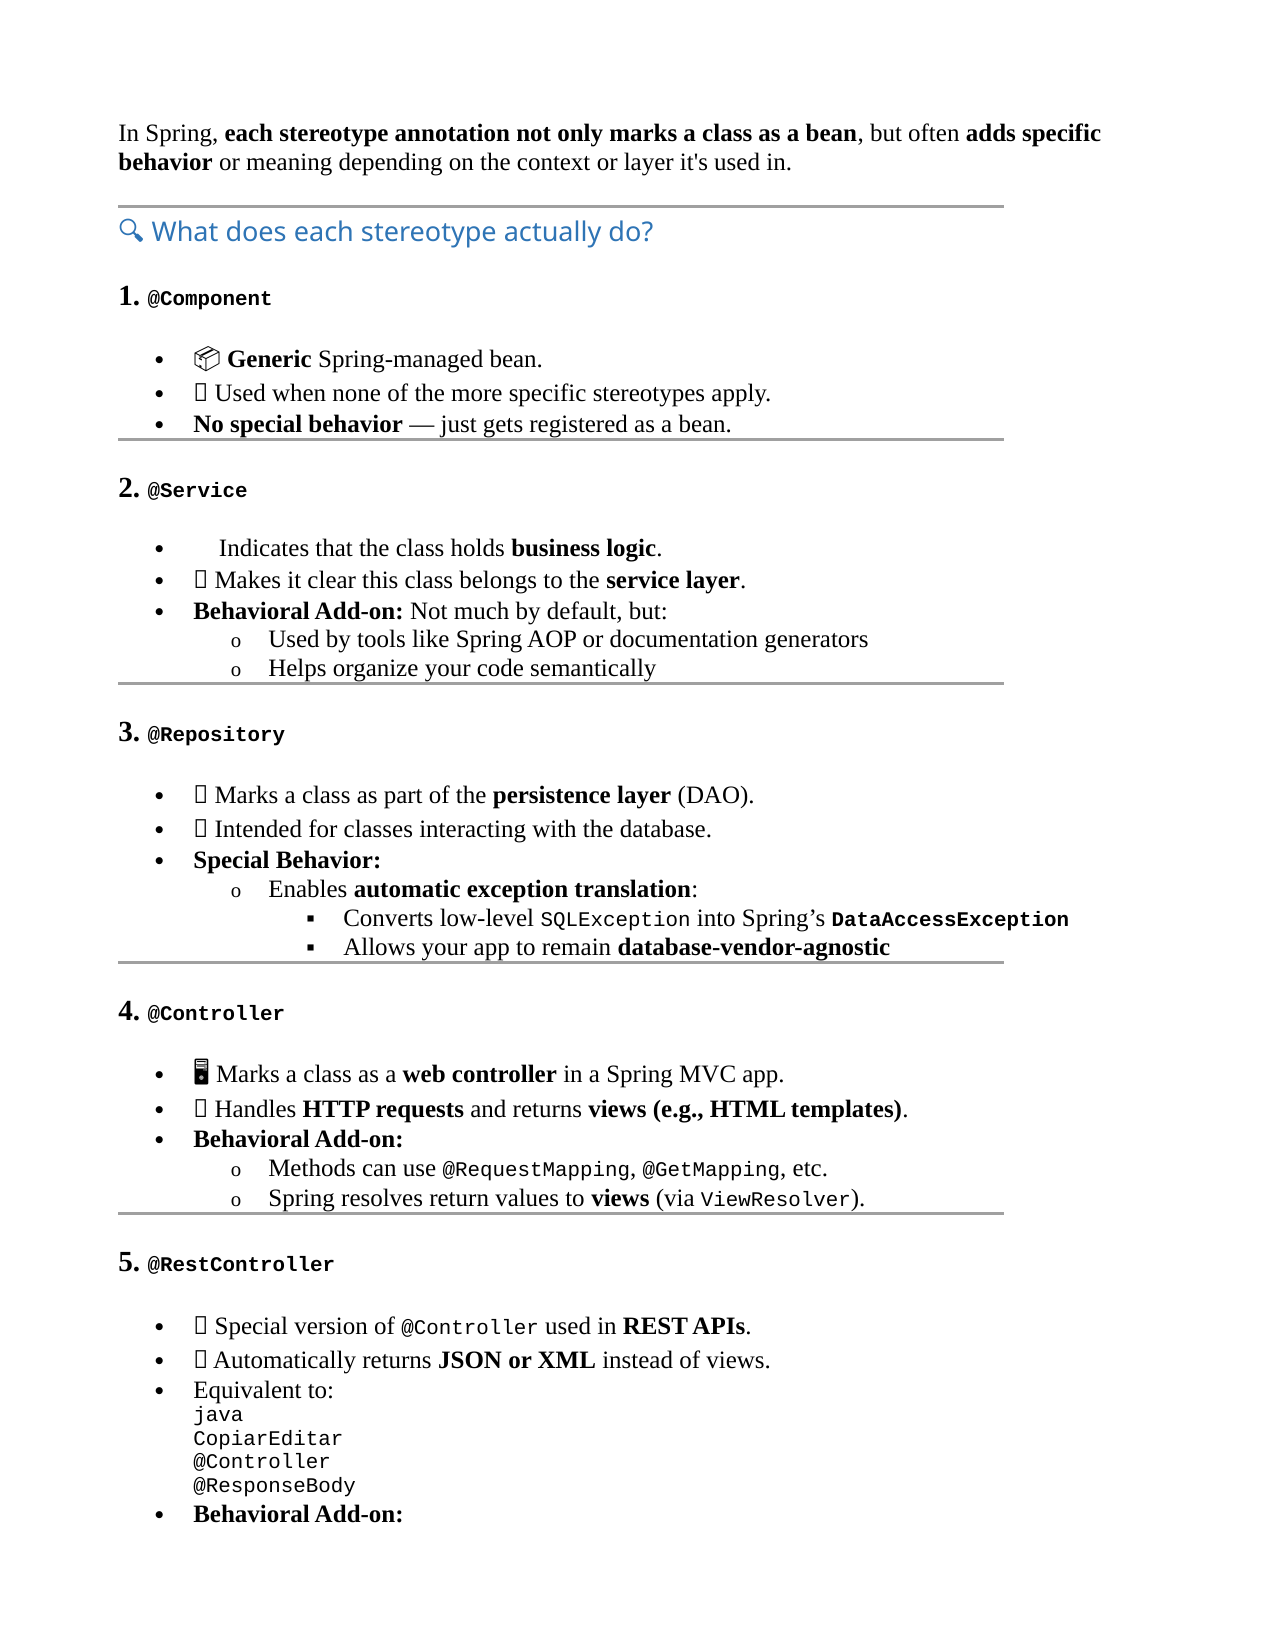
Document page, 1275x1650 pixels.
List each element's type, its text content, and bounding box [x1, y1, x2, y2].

list Spring resolves return values to views (via ViewResolver). [231, 1183, 1157, 1212]
list ✅ Makes it clear this class belongs to the service layer. [156, 562, 1157, 596]
list 💾 Marks a class as part of the persistence layer (DAO). [156, 777, 1157, 811]
list Behavioral Add-on: [156, 1124, 1157, 1153]
list Allows your app to remain database-vendor-agnostic [306, 932, 1157, 961]
text CopiarEditar [193, 1428, 1157, 1451]
list ✅ Handles HTTP requests and returns views (e.g., HTML templates). [156, 1090, 1157, 1124]
list ✅ Automatically returns JSON or XML instead of views. [156, 1341, 1157, 1375]
list Behavioral Add-on: [156, 1499, 1157, 1527]
list ✅ Intended for classes interacting with the database. [156, 811, 1157, 845]
subtitle 5. @RestController [118, 1244, 1157, 1278]
list 📦 Generic Spring-managed bean. [156, 341, 1157, 375]
list Helps organize your code semantically [231, 653, 1157, 682]
list Special Behavior: [156, 845, 1157, 874]
text @Controller [193, 1451, 1157, 1475]
list Enables automatic exception translation: [231, 874, 1157, 903]
list Used by tools like Spring AOP or documentation generators [231, 624, 1157, 653]
list 🖥️ Marks a class as a web controller in a Spring MVC app. [156, 1056, 1157, 1090]
list ✅ Used when none of the more specific stereotypes apply. [156, 375, 1157, 409]
text @ResponseBody [193, 1475, 1157, 1499]
subtitle 4. @Controller [118, 993, 1157, 1027]
subtitle 2. @Service [118, 470, 1157, 504]
list Converts low-level SQLException into Spring’s DataAccessException [306, 903, 1157, 932]
subtitle 🔍 What does each stereotype actually do? [118, 212, 1157, 249]
subtitle 3. @Repository [118, 714, 1157, 748]
list Methods can use @RequestMapping, @GetMapping, etc. [231, 1153, 1157, 1183]
list No special behavior — just gets registered as a bean. [156, 409, 1157, 438]
list Equivalent to: [156, 1375, 1157, 1404]
subtitle 1. @Component [118, 278, 1157, 312]
list 🌐 Special version of @Controller used in REST APIs. [156, 1307, 1157, 1341]
list 🧠 Indicates that the class holds business logic. [156, 533, 1157, 562]
text In Spring, each stereotype annotation not only marks a class as a bean, but often adds specific behavior or meaning depending on the context or layer it's used in. [118, 118, 1157, 176]
text java [193, 1404, 1157, 1428]
list Behavioral Add-on: Not much by default, but: [156, 596, 1157, 624]
